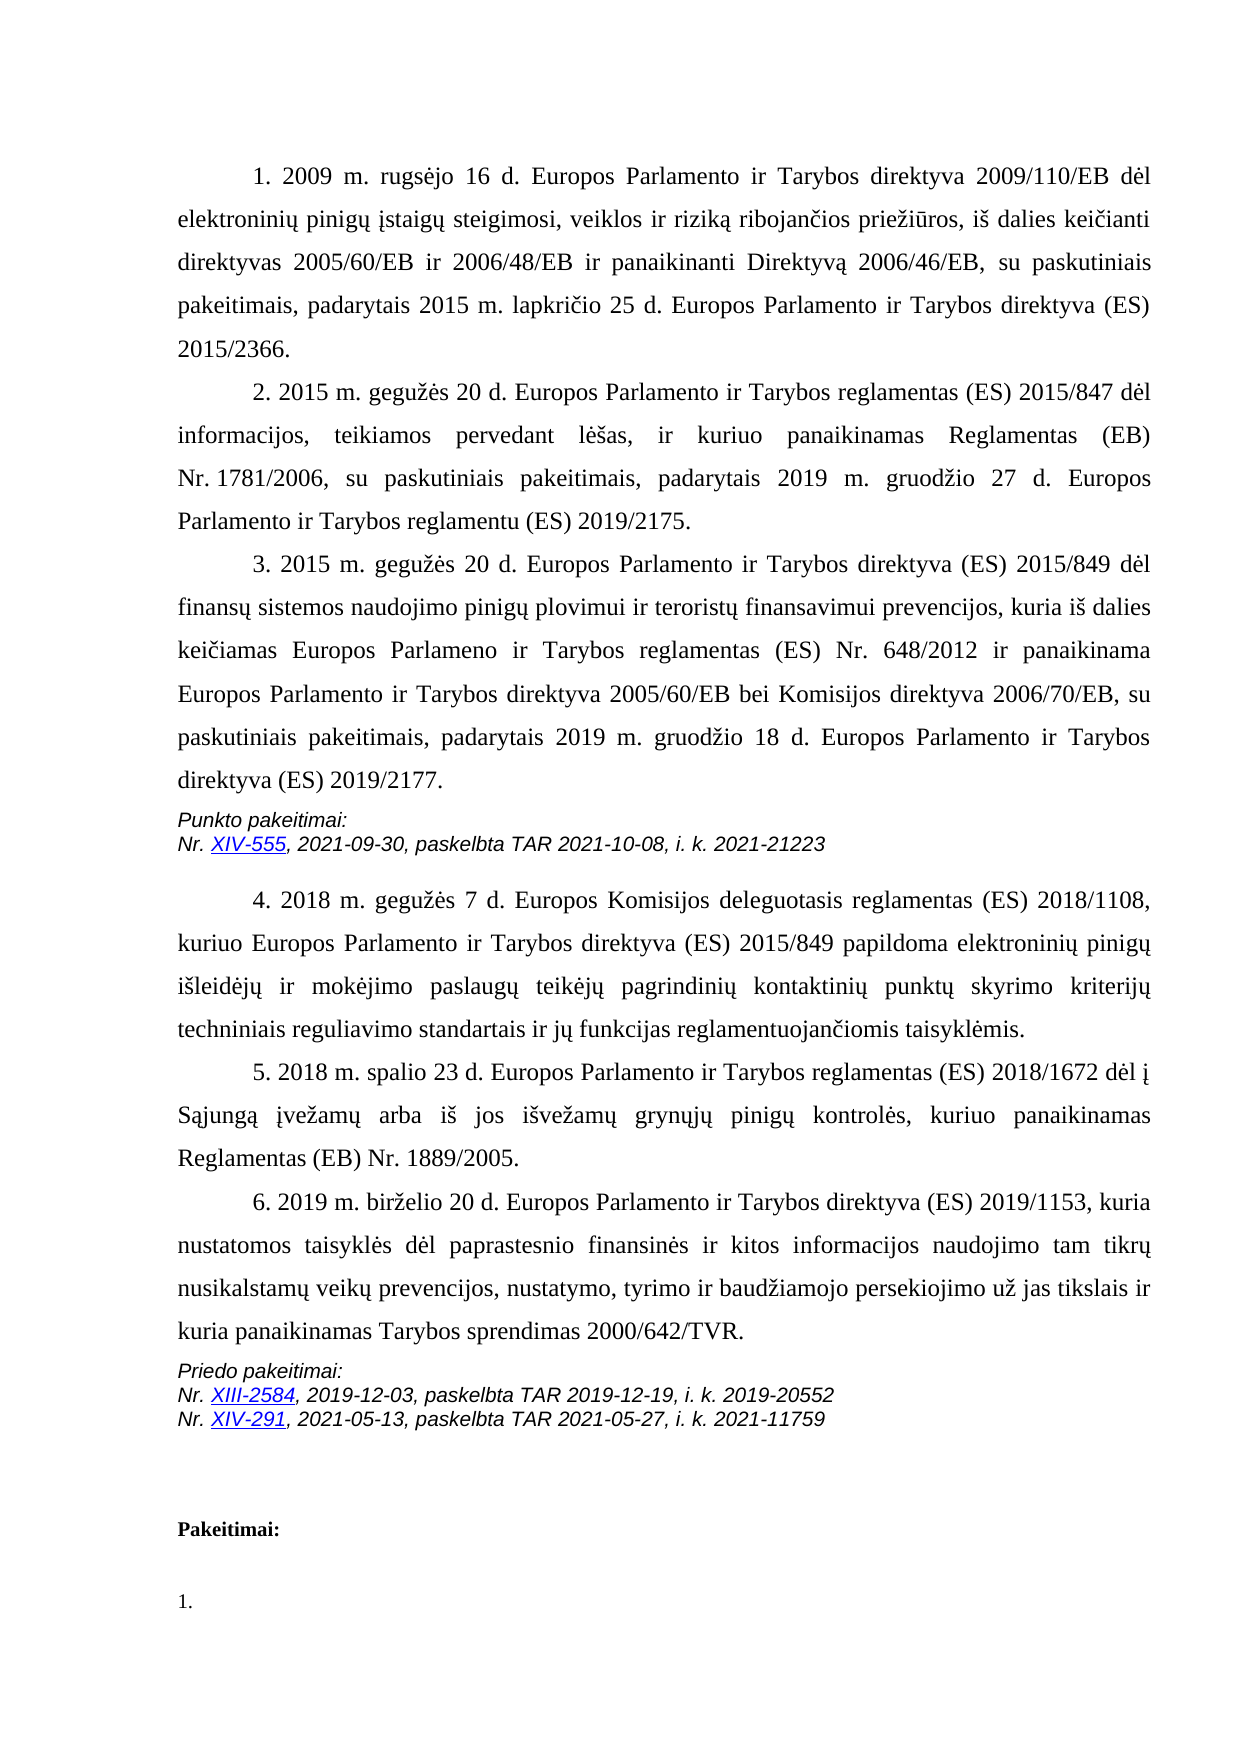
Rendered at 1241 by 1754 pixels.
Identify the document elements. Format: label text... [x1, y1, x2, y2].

text 4. 2018 m. gegužės 7 d. Europos Komisijos deleguotasis reglamentas (ES) 2018/1108, kuriuo Europos Parlamento ir Tarybos direktyva (ES) 2015/849 papildoma elektroninių pinigų išleidėjų ir mokėjimo paslaugų teikėjų pagrindinių kontaktinių punktų skyrimo kriterijų techniniais reguliavimo standartais ir jų funkcijas reglamentuojančiomis taisyklėmis. [177, 885, 1152, 1043]
text 6. 2019 m. birželio 20 d. Europos Parlamento ir Tarybos direktyva (ES) 2019/1153, kuria nustatomos taisyklės dėl paprastesnio finansinės ir kitos informacijos naudojimo tam tikrų nusikalstamų veikų prevencijos, nustatymo, tyrimo ir baudžiamojo persekiojimo už jas tikslais ir kuria panaikinamas Tarybos sprendimas 2000/642/TVR. [177, 1187, 1152, 1345]
text 1. [177, 1589, 1152, 1613]
text 3. 2015 m. gegužės 20 d. Europos Parlamento ir Tarybos direktyva (ES) 2015/849 dėl finansų sistemos naudojimo pinigų plovimui ir teroristų finansavimui prevencijos, kuria iš dalies keičiamas Europos Parlameno ir Tarybos reglamentas (ES) Nr. 648/2012 ir panaikinama Europos Parlamento ir Tarybos direktyva 2005/60/EB bei Komisijos direktyva 2006/70/EB, su paskutiniais pakeitimais, padarytais 2019 m. gruodžio 18 d. Europos Parlamento ir Tarybos direktyva (ES) 2019/2177. [177, 549, 1152, 794]
text 1. 2009 m. rugsėjo 16 d. Europos Parlamento ir Tarybos direktyva 2009/110/EB dėl elektroninių pinigų įstaigų steigimosi, veiklos ir riziką ribojančios priežiūros, iš dalies keičianti direktyvas 2005/60/EB ir 2006/48/EB ir panaikinanti Direktyvą 2006/46/EB, su paskutiniais pakeitimais, padarytais 2015 m. lapkričio 25 d. Europos Parlamento ir Tarybos direktyva (ES) 2015/2366. [177, 161, 1152, 362]
text 5. 2018 m. spalio 23 d. Europos Parlamento ir Tarybos reglamentas (ES) 2018/1672 dėl į Sąjungą įvežamų arba iš jos išvežamų grynųjų pinigų kontrolės, kuriuo panaikinamas Reglamentas (EB) Nr. 1889/2005. [177, 1057, 1152, 1172]
text Nr. XIV-291, 2021-05-13, paskelbta TAR 2021-05-27, i. k. 2021-11759 [177, 1407, 1152, 1431]
text Pakeitimai: [177, 1517, 1152, 1541]
text 2. 2015 m. gegužės 20 d. Europos Parlamento ir Tarybos reglamentas (ES) 2015/847 dėl informacijos, teikiamos pervedant lėšas, ir kuriuo panaikinamas Reglamentas (EB) Nr. 1781/2006, su paskutiniais pakeitimais, padarytais 2019 m. gruodžio 27 d. Europos Parlamento ir Tarybos reglamentu (ES) 2019/2175. [177, 377, 1152, 535]
text Nr. XIII-2584, 2019-12-03, paskelbta TAR 2019-12-19, i. k. 2019-20552 [177, 1383, 1152, 1407]
text Nr. XIV-555, 2021-09-30, paskelbta TAR 2021-10-08, i. k. 2021-21223 [177, 832, 1152, 856]
text Punkto pakeitimai: [177, 808, 1152, 832]
text Priedo pakeitimai: [177, 1359, 1152, 1383]
